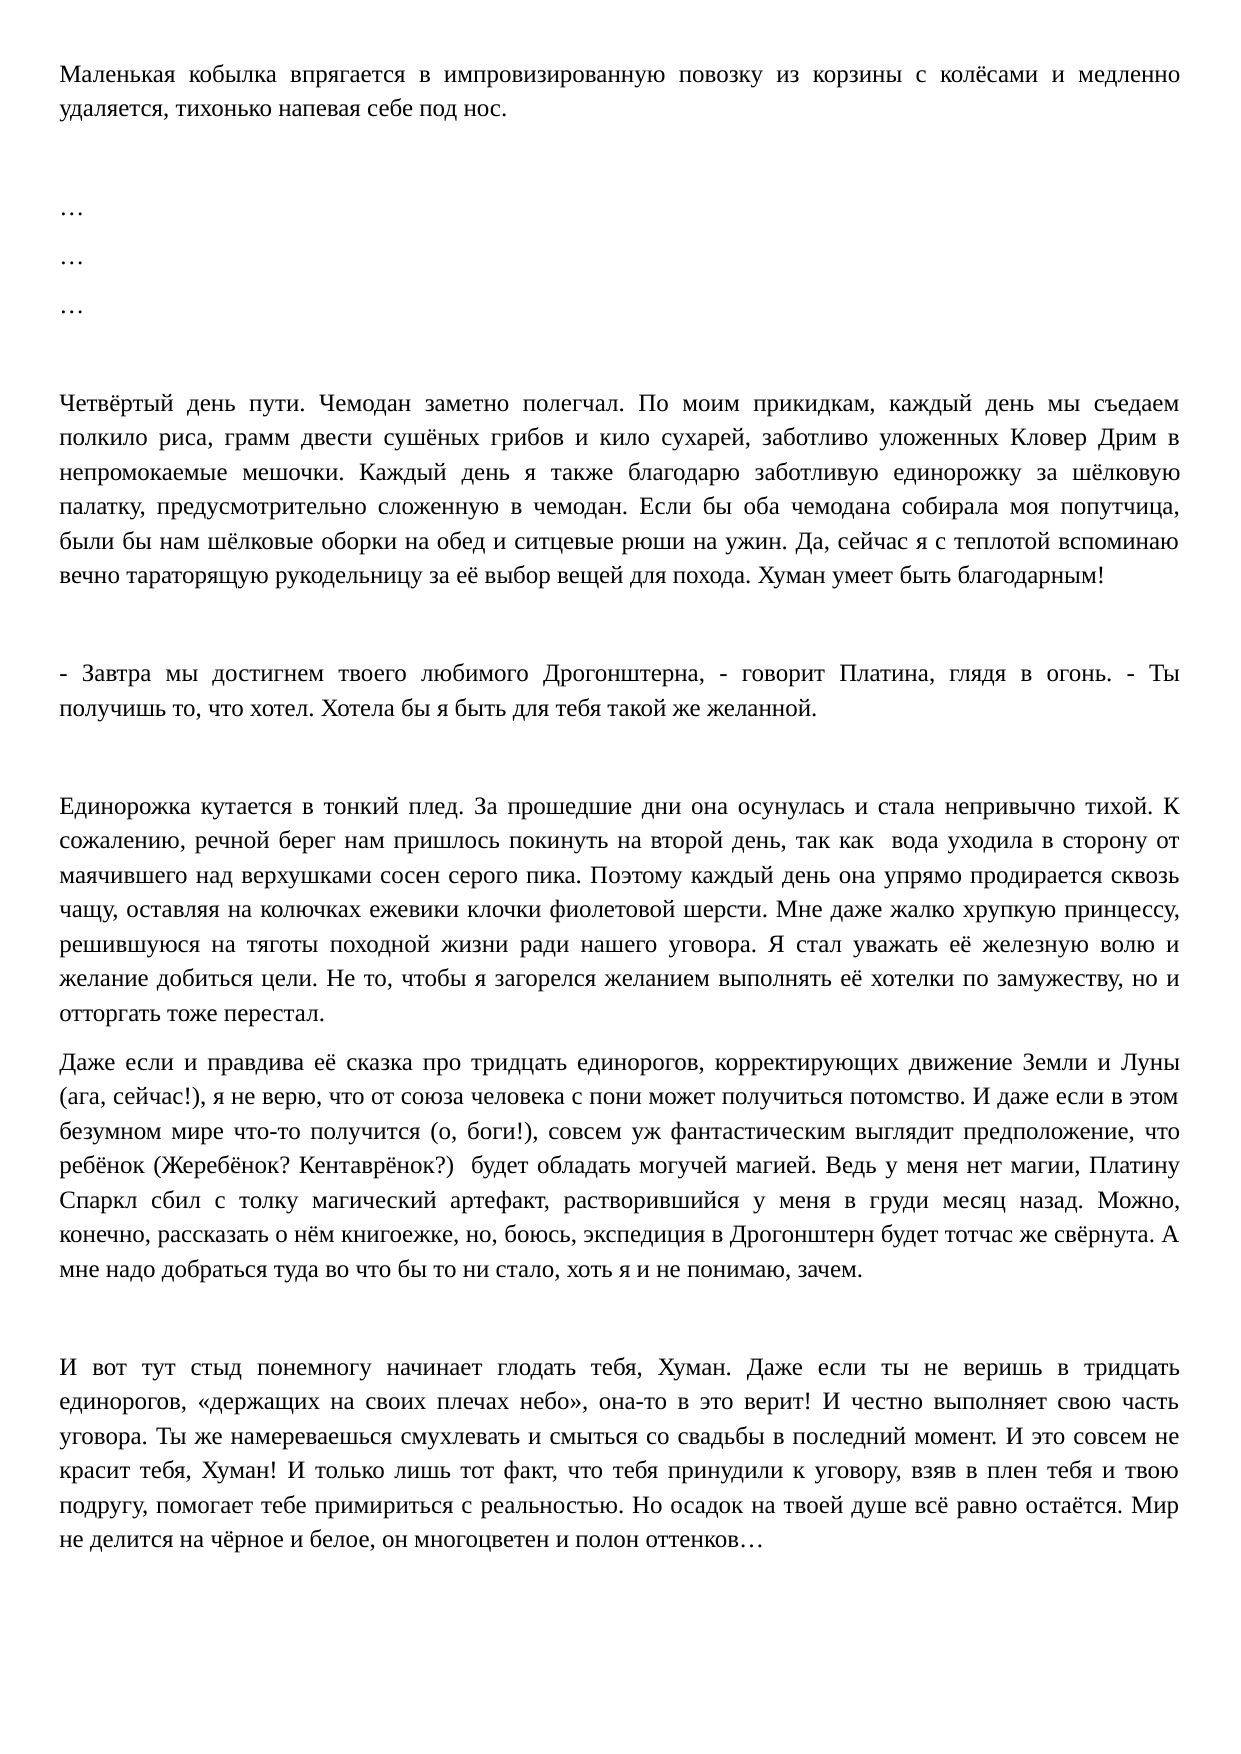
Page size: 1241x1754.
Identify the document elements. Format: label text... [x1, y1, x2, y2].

text - Завтра мы достигнем твоего любимого Дрогонштерна, - говорит Платина, глядя в огонь. - Ты получишь то, что хотел. Хотела бы я быть для тебя такой же желанной. [59, 658, 1181, 722]
text Даже если и правдива её сказка про тридцать единорогов, корректирующих движение Земли и Луны (ага, сейчас!), я не верю, что от союза человека с пони может получиться потомство. И даже если в этом безумном мире что-то получится (о, боги!), совсем уж фантастическим выглядит предположение, что ребёнок (Жеребёнок? Кентаврёнок?) будет обладать могучей магией. Ведь у меня нет магии, Платину Спаркл сбил с толку магический артефакт, растворившийся у меня в груди месяц назад. Можно, конечно, рассказать о нём книгоежке, но, боюсь, экспедиция в Дрогонштерн будет тотчас же свёрнута. А мне надо добраться туда во что бы то ни стало, хоть я и не понимаю, зачем. [59, 1047, 1181, 1283]
text … [59, 241, 1181, 269]
text Четвёртый день пути. Чемодан заметно полегчал. По моим прикидкам, каждый день мы съедаем полкило риса, грамм двести сушёных грибов и кило сухарей, заботливо уложенных Кловер Дрим в непромокаемые мешочки. Каждый день я также благодарю заботливую единорожку за шёлковую палатку, предусмотрительно сложенную в чемодан. Если бы оба чемодана собирала моя попутчица, были бы нам шёлковые оборки на обед и ситцевые рюши на ужин. Да, сейчас я с теплотой вспоминаю вечно тараторящую рукодельницу за её выбор вещей для похода. Хуман умеет быть благодарным! [59, 388, 1181, 589]
text … [59, 290, 1181, 318]
text Единорожка кутается в тонкий плед. За прошедшие дни она осунулась и стала непривычно тихой. К сожалению, речной берег нам пришлось покинуть на второй день, так как вода уходила в сторону от маячившего над верхушками сосен серого пика. Поэтому каждый день она упрямо продирается сквозь чащу, оставляя на колючках ежевики клочки фиолетовой шерсти. Мне даже жалко хрупкую принцессу, решившуюся на тяготы походной жизни ради нашего уговора. Я стал уважать её железную волю и желание добиться цели. Не то, чтобы я загорелся желанием выполнять её хотелки по замужеству, но и отторгать тоже перестал. [59, 791, 1181, 1027]
text И вот тут стыд понемногу начинает глодать тебя, Хуман. Даже если ты не веришь в тридцать единорогов, «держащих на своих плечах небо», она-то в это верит! И честно выполняет свою часть уговора. Ты же намереваешься смухлевать и смыться со свадьбы в последний момент. И это совсем не красит тебя, Хуман! И только лишь тот факт, что тебя принудили к уговору, взяв в плен тебя и твою подругу, помогает тебе примириться с реальностью. Но осадок на твоей душе всё равно остаётся. Мир не делится на чёрное и белое, он многоцветен и полон оттенков… [59, 1352, 1181, 1553]
text Маленькая кобылка впрягается в импровизированную повозку из корзины с колёсами и медленно удаляется, тихонько напевая себе под нос. [59, 59, 1181, 122]
text … [59, 192, 1181, 220]
